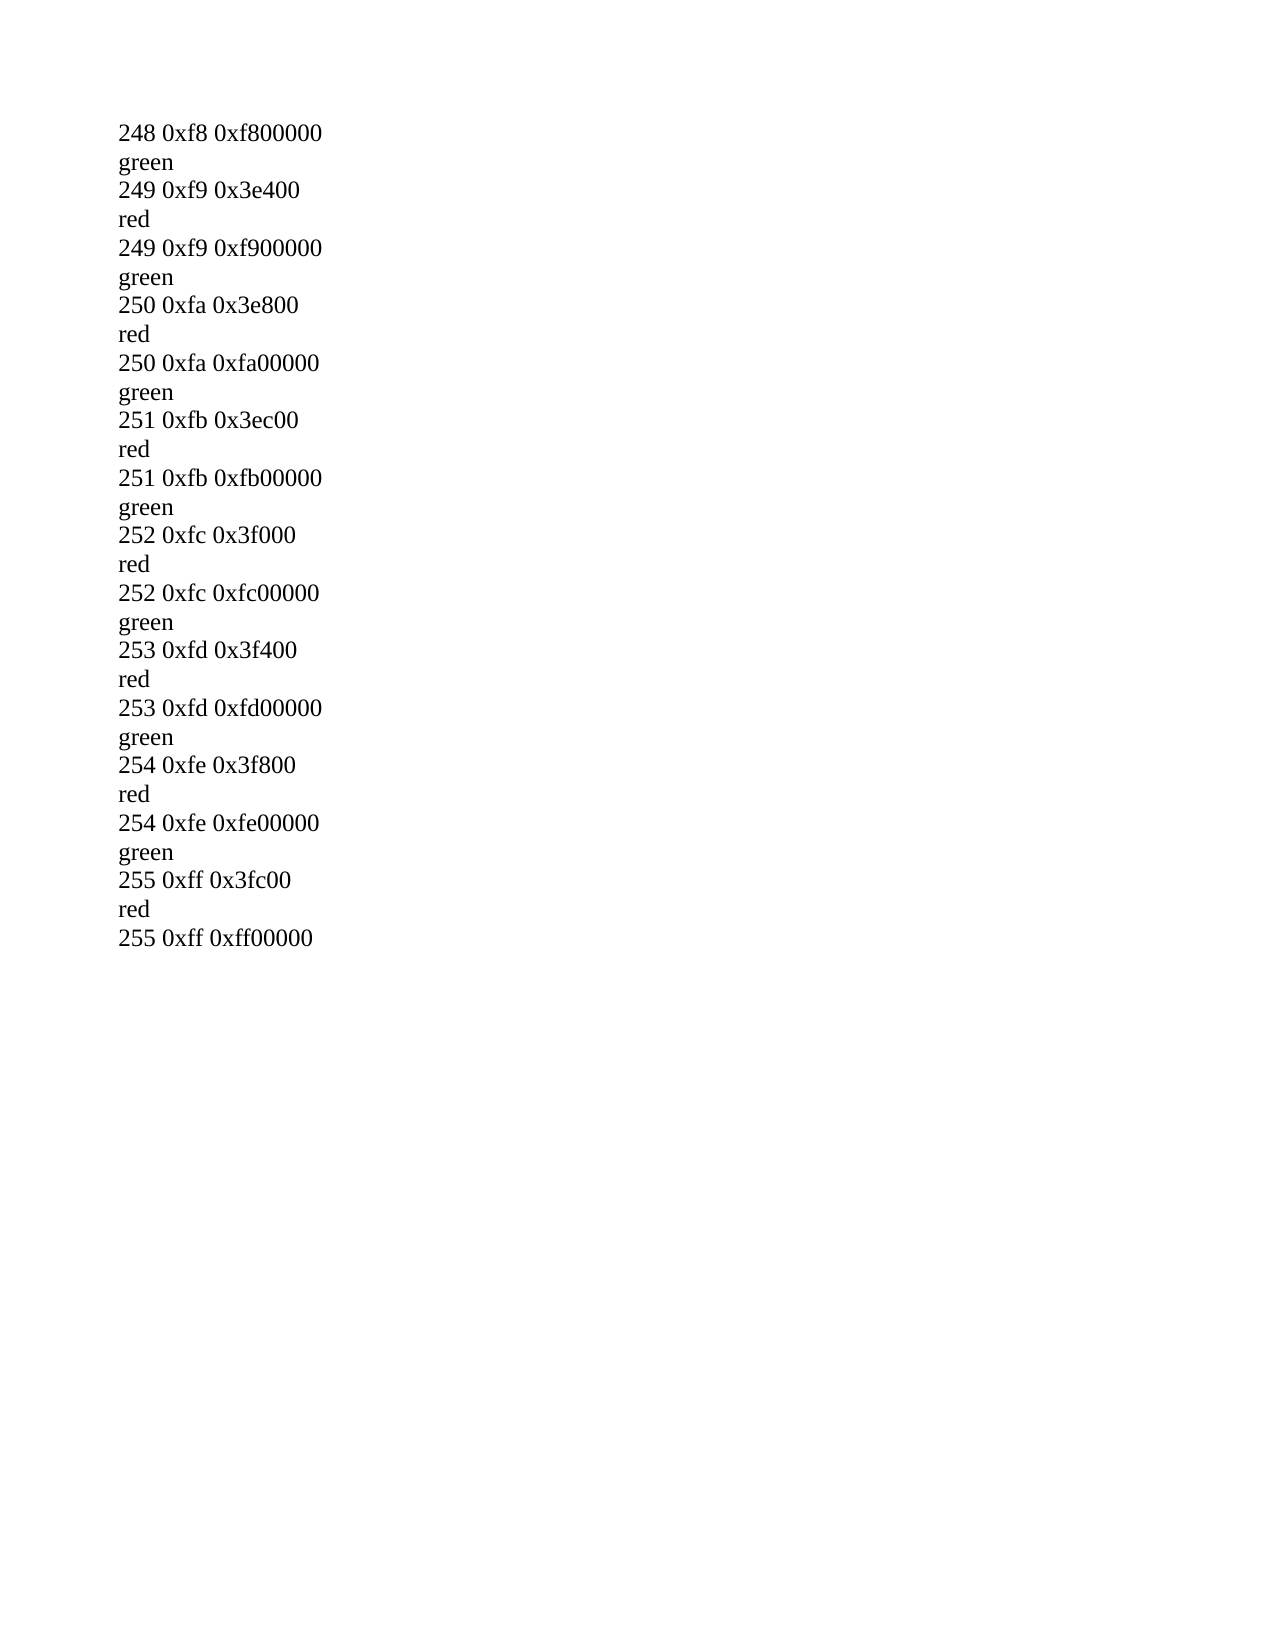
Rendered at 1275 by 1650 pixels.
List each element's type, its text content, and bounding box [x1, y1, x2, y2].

text 252 0xfc 0xfc00000 [118, 578, 1157, 607]
text 255 0xff 0x3fc00 [118, 866, 1157, 894]
text green [118, 492, 1157, 521]
text red [118, 549, 1157, 578]
text 254 0xfe 0xfe00000 [118, 808, 1157, 837]
text red [118, 779, 1157, 808]
text 251 0xfb 0xfb00000 [118, 463, 1157, 492]
text 250 0xfa 0x3e800 [118, 291, 1157, 319]
text 252 0xfc 0x3f000 [118, 521, 1157, 549]
text red [118, 894, 1157, 923]
text red [118, 664, 1157, 693]
text green [118, 262, 1157, 291]
text 255 0xff 0xff00000 [118, 923, 1157, 952]
text green [118, 147, 1157, 176]
text red [118, 319, 1157, 348]
text 253 0xfd 0x3f400 [118, 636, 1157, 664]
text green [118, 607, 1157, 636]
text green [118, 722, 1157, 751]
text 248 0xf8 0xf800000 [118, 118, 1157, 147]
text 249 0xf9 0xf900000 [118, 233, 1157, 262]
text red [118, 204, 1157, 233]
text green [118, 377, 1157, 406]
text 249 0xf9 0x3e400 [118, 176, 1157, 204]
text green [118, 837, 1157, 866]
text 250 0xfa 0xfa00000 [118, 348, 1157, 377]
text 251 0xfb 0x3ec00 [118, 406, 1157, 434]
text red [118, 434, 1157, 463]
text 254 0xfe 0x3f800 [118, 751, 1157, 779]
text 253 0xfd 0xfd00000 [118, 693, 1157, 722]
